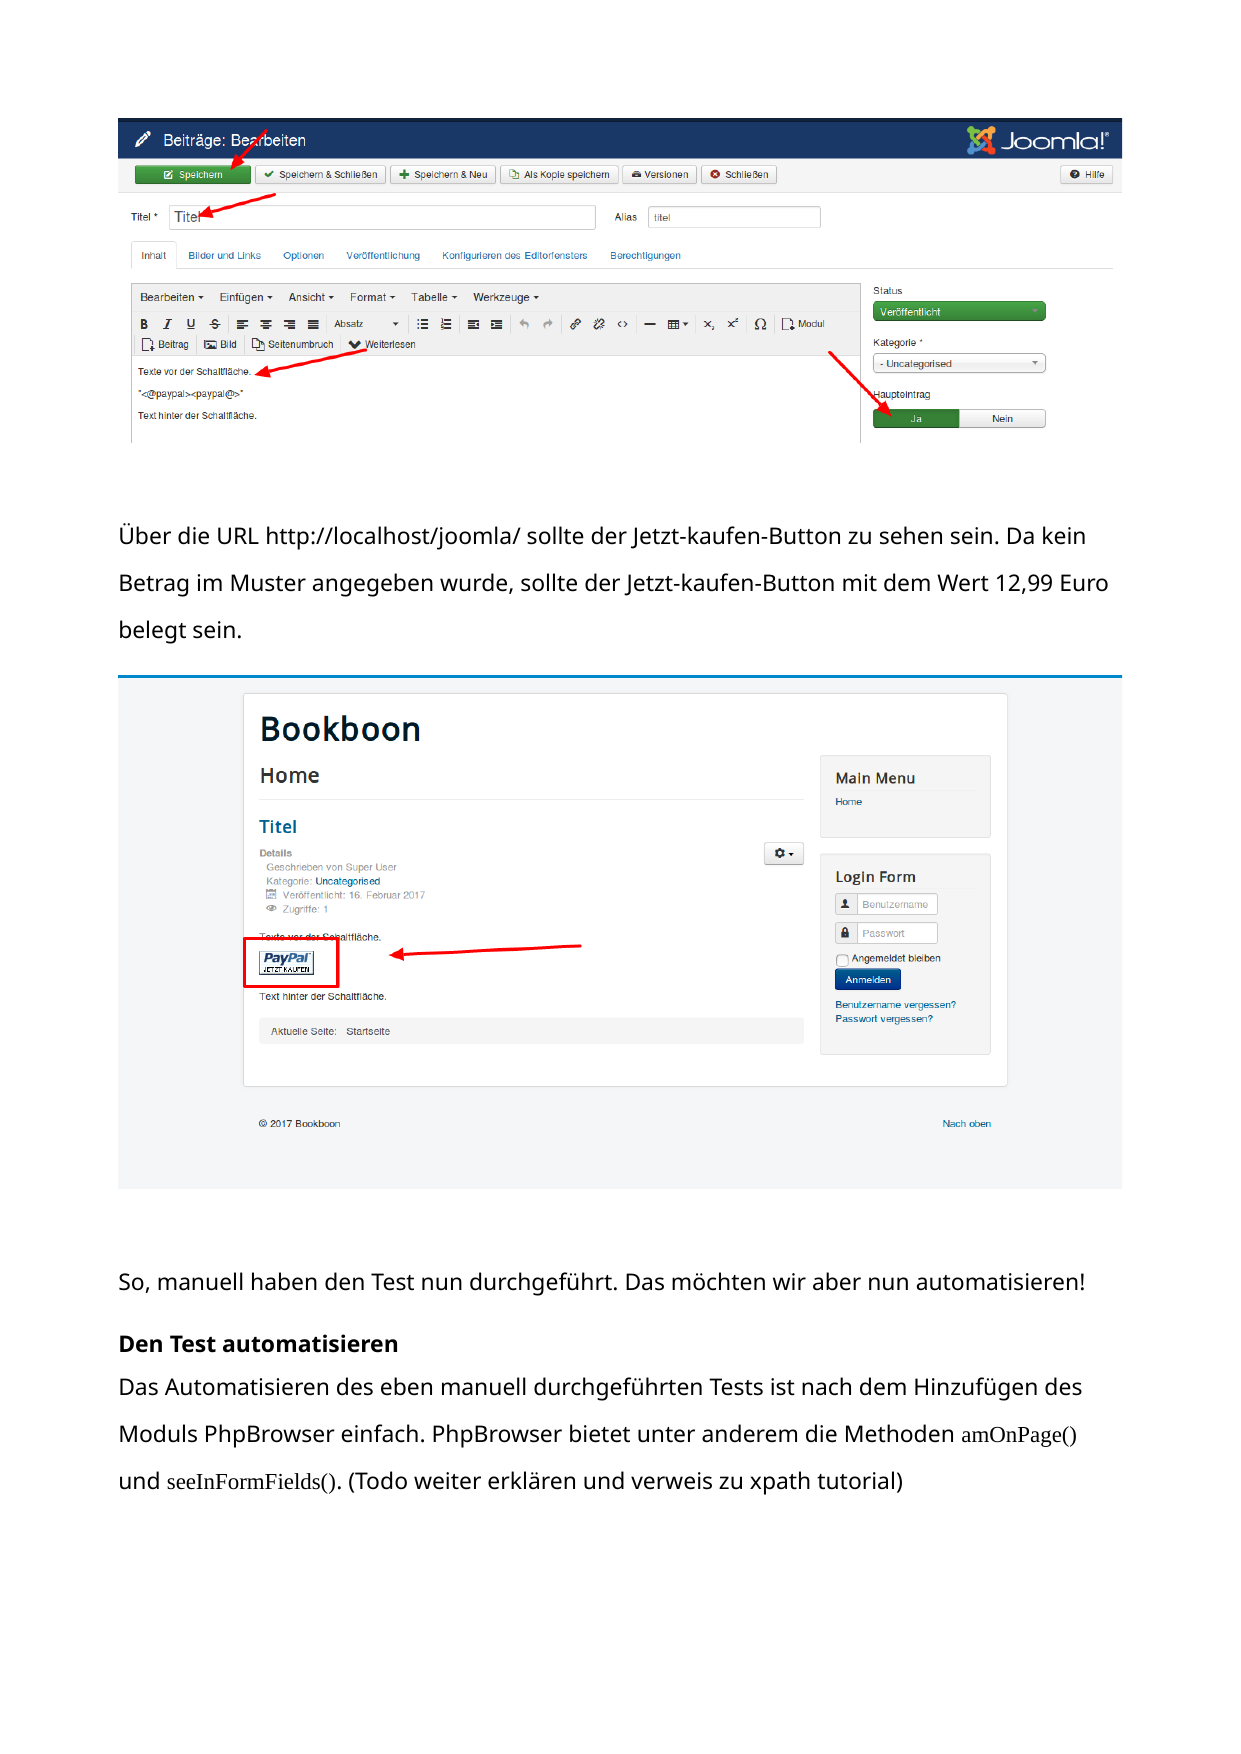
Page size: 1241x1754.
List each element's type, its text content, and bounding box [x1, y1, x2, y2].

picture [118, 679, 1123, 1189]
text Über die URL http://localhost/joomla/ sollte der Jetzt-kaufen-Button zu sehen sein. Da kein Betrag im Muster angegeben wurde, sollte der Jetzt-kaufen-Button mit dem Wert 12,99 Euro belegt sein. [118, 520, 1122, 645]
text Das Automatisieren des eben manuell durchgeführten Tests ist nach dem Hinzufügen des Moduls PhpBrowser einfach. PhpBrowser bietet unter anderem die Methoden amOnPage() und seeInFormFields(). (Todo weiter erklären und verweis zu xpath tutorial) [118, 1371, 1122, 1496]
picture [118, 118, 1123, 443]
subtitle Den Test automatisieren [118, 1328, 1122, 1359]
text So, manuell haben den Test nun durchgeführt. Das möchten wir aber nun automatisieren! [118, 1266, 1122, 1297]
